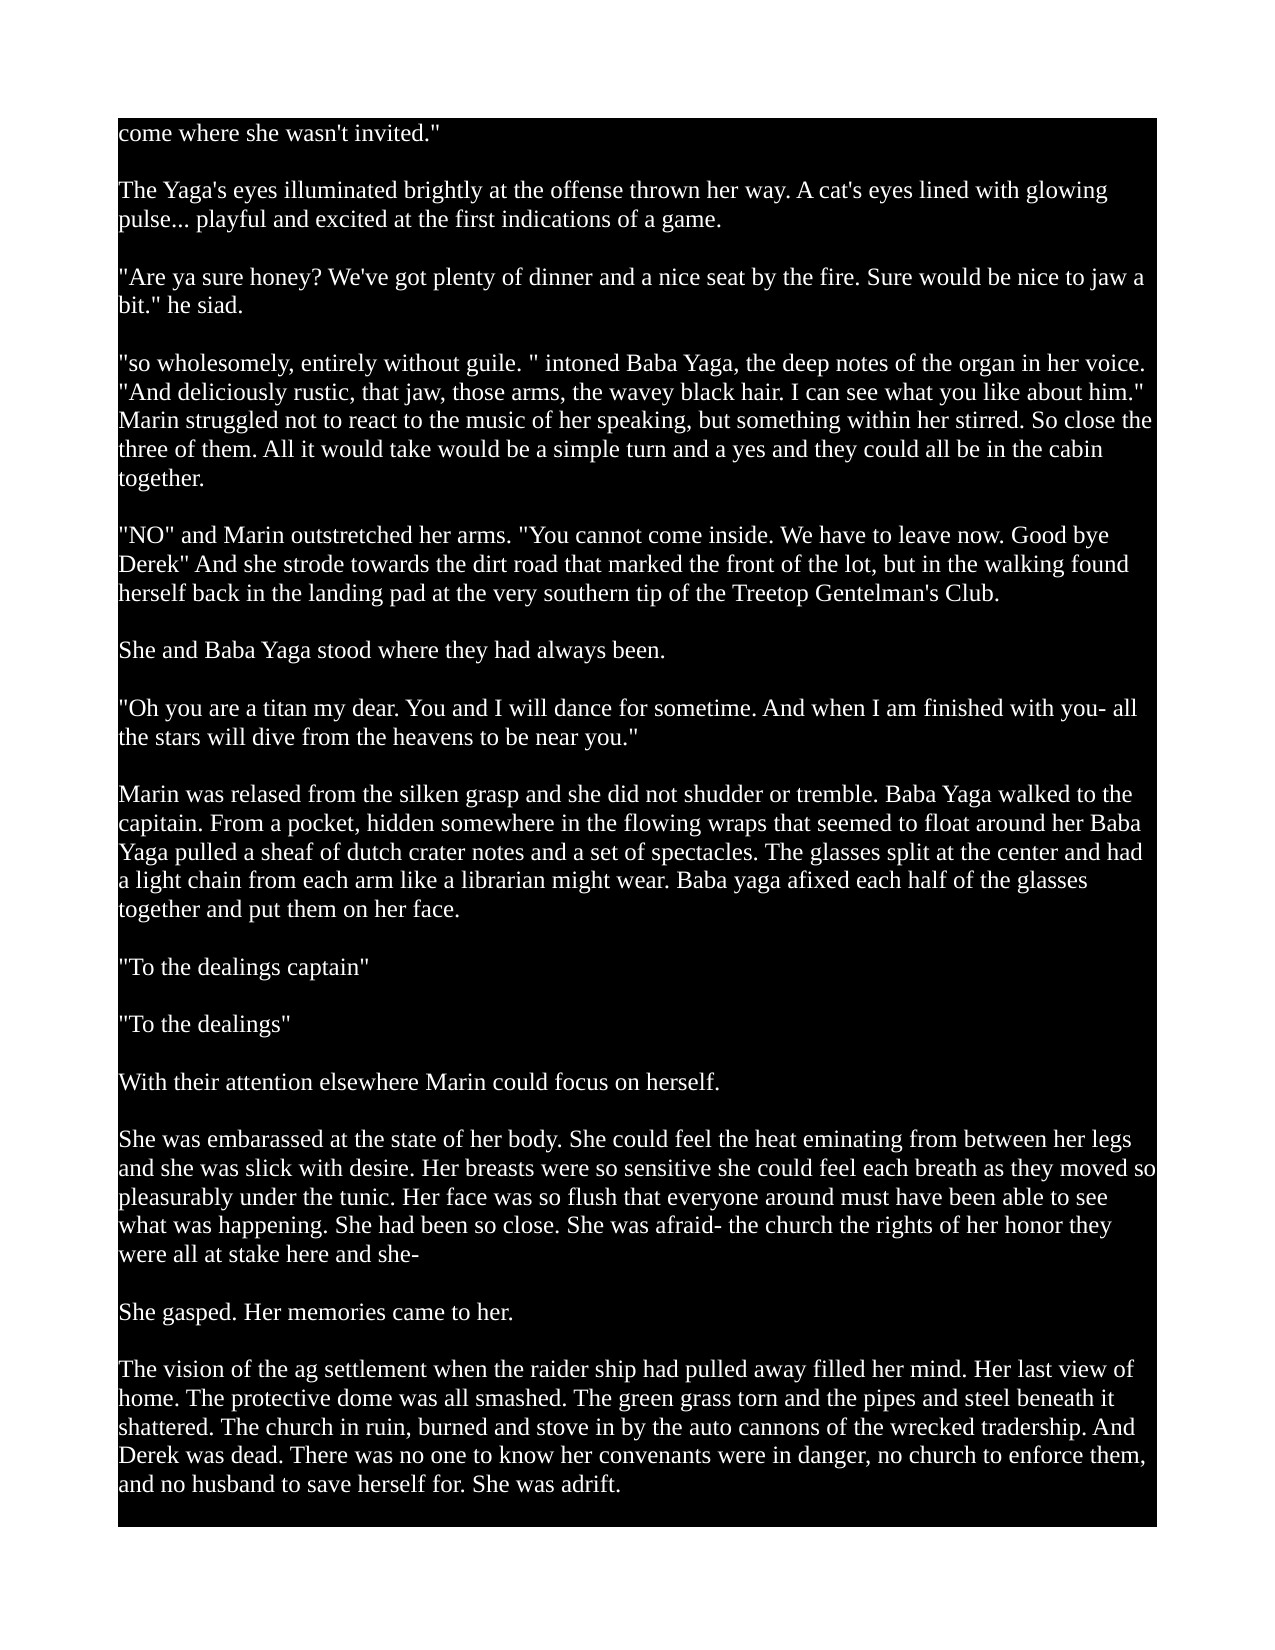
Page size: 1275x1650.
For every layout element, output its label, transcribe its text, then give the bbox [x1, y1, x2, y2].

text She and Baba Yaga stood where they had always been. [118, 636, 1157, 664]
text She gasped. Her memories came to her. [118, 1297, 1157, 1326]
text "Are ya sure honey? We've got plenty of dinner and a nice seat by the fire. Sure would be nice to jaw a bit." he siad. [118, 262, 1157, 319]
text "Oh you are a titan my dear. You and I will dance for sometime. And when I am finished with you- all the stars will dive from the heavens to be near you." [118, 693, 1157, 751]
text The vision of the ag settlement when the raider ship had pulled away filled her mind. Her last view of home. The protective dome was all smashed. The green grass torn and the pipes and steel beneath it shattered. The church in ruin, burned and stove in by the auto cannons of the wrecked tradership. And Derek was dead. There was no one to know her convenants were in danger, no church to enforce them, and no husband to save herself for. She was adrift. [118, 1354, 1157, 1498]
text The Yaga's eyes illuminated brightly at the offense thrown her way. A cat's eyes lined with glowing pulse... playful and excited at the first indications of a game. [118, 176, 1157, 233]
text "To the dealings captain" "To the dealings" [118, 952, 1157, 1038]
text With their attention elsewhere Marin could focus on herself. [118, 1067, 1157, 1096]
text She was embarassed at the state of her body. She could feel the heat eminating from between her legs and she was slick with desire. Her breasts were so sensitive she could feel each breath as they moved so pleasurably under the tunic. Her face was so flush that everyone around must have been able to see what was happening. She had been so close. She was afraid- the church the rights of her honor they were all at stake here and she- [118, 1124, 1157, 1268]
text "so wholesomely, entirely without guile. " intoned Baba Yaga, the deep notes of the organ in her voice. "And deliciously rustic, that jaw, those arms, the wavey black hair. I can see what you like about him." Marin struggled not to react to the music of her speaking, but something within her stirred. So close the three of them. All it would take would be a simple turn and a yes and they could all be in the cabin together. [118, 348, 1157, 492]
text come where she wasn't invited." [118, 118, 1157, 147]
text "NO" and Marin outstretched her arms. "You cannot come inside. We have to leave now. Good bye Derek" And she strode towards the dirt road that marked the front of the lot, but in the walking found herself back in the landing pad at the very southern tip of the Treetop Gentelman's Club. [118, 521, 1157, 607]
text Marin was relased from the silken grasp and she did not shudder or tremble. Baba Yaga walked to the capitain. From a pocket, hidden somewhere in the flowing wraps that seemed to float around her Baba Yaga pulled a sheaf of dutch crater notes and a set of spectacles. The glasses split at the center and had a light chain from each arm like a librarian might wear. Baba yaga afixed each half of the glasses together and put them on her face. [118, 779, 1157, 923]
